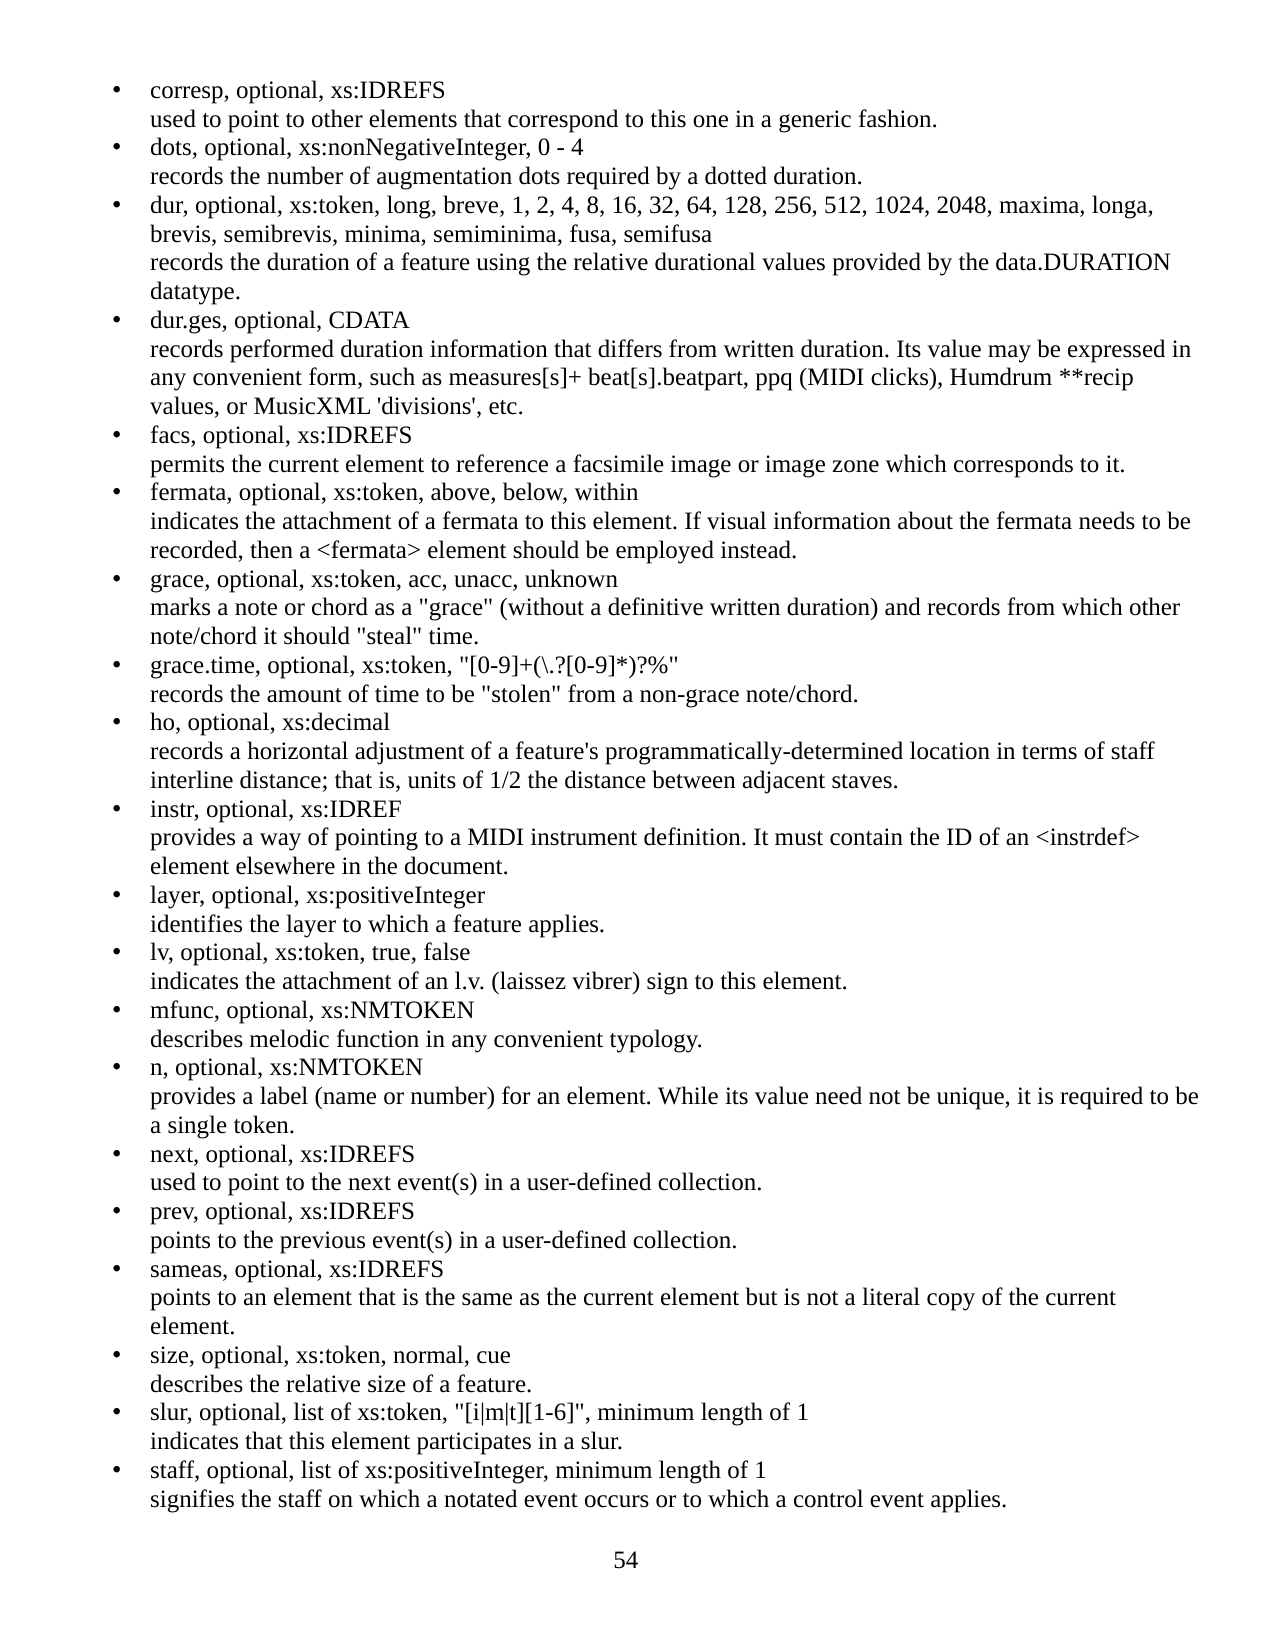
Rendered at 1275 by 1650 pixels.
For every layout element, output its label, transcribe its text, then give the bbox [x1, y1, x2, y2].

list grace, optional, xs:token, acc, unacc, unknown marks a note or chord as a "grace" (without a definitive written duration) and records from which other note/chord it should "steal" time. [112, 564, 1200, 650]
list next, optional, xs:IDREFS used to point to the next event(s) in a user-defined collection. [112, 1139, 1200, 1196]
list ho, optional, xs:decimal records a horizontal adjustment of a feature's programmatically-determined location in terms of staff interline distance; that is, units of 1/2 the distance between adjacent staves. [112, 707, 1200, 794]
list dur.ges, optional, CDATA records performed duration information that differs from written duration. Its value may be expressed in any convenient form, such as measures[s]+ beat[s].beatpart, ppq (MIDI clicks), Humdrum **recip values, or MusicXML 'divisions', etc. [112, 305, 1200, 420]
list prev, optional, xs:IDREFS points to the previous event(s) in a user-defined collection. [112, 1196, 1200, 1254]
list dur, optional, xs:token, long, breve, 1, 2, 4, 8, 16, 32, 64, 128, 256, 512, 1024, 2048, maxima, longa, brevis, semibrevis, minima, semiminima, fusa, semifusa records the duration of a feature using the relative durational values provided by the data.DURATION datatype. [112, 190, 1200, 305]
list mfunc, optional, xs:NMTOKEN describes melodic function in any convenient typology. [112, 995, 1200, 1052]
list n, optional, xs:NMTOKEN provides a label (name or number) for an element. While its value need not be unique, it is required to be a single token. [112, 1052, 1200, 1139]
list sameas, optional, xs:IDREFS points to an element that is the same as the current element but is not a literal copy of the current element. [112, 1254, 1200, 1340]
list size, optional, xs:token, normal, cue describes the relative size of a feature. [112, 1340, 1200, 1397]
list grace.time, optional, xs:token, "[0-9]+(\.?[0-9]*)?%" records the amount of time to be "stolen" from a non-grace note/chord. [112, 650, 1200, 707]
list corresp, optional, xs:IDREFS used to point to other elements that correspond to this one in a generic fashion. [112, 75, 1200, 132]
list fermata, optional, xs:token, above, below, within indicates the attachment of a fermata to this element. If visual information about the fermata needs to be recorded, then a <fermata> element should be employed instead. [112, 477, 1200, 564]
list facs, optional, xs:IDREFS permits the current element to reference a facsimile image or image zone which corresponds to it. [112, 420, 1200, 477]
list layer, optional, xs:positiveInteger identifies the layer to which a feature applies. [112, 880, 1200, 937]
list dots, optional, xs:nonNegativeInteger, 0 - 4 records the number of augmentation dots required by a dotted duration. [112, 132, 1200, 190]
list slur, optional, list of xs:token, "[i|m|t][1-6]", minimum length of 1 indicates that this element participates in a slur. [112, 1397, 1200, 1455]
list instr, optional, xs:IDREF provides a way of pointing to a MIDI instrument definition. It must contain the ID of an <instrdef> element elsewhere in the document. [112, 794, 1200, 880]
list staff, optional, list of xs:positiveInteger, minimum length of 1 signifies the staff on which a notated event occurs or to which a control event applies. [112, 1455, 1200, 1512]
list lv, optional, xs:token, true, false indicates the attachment of an l.v. (laissez vibrer) sign to this element. [112, 937, 1200, 995]
